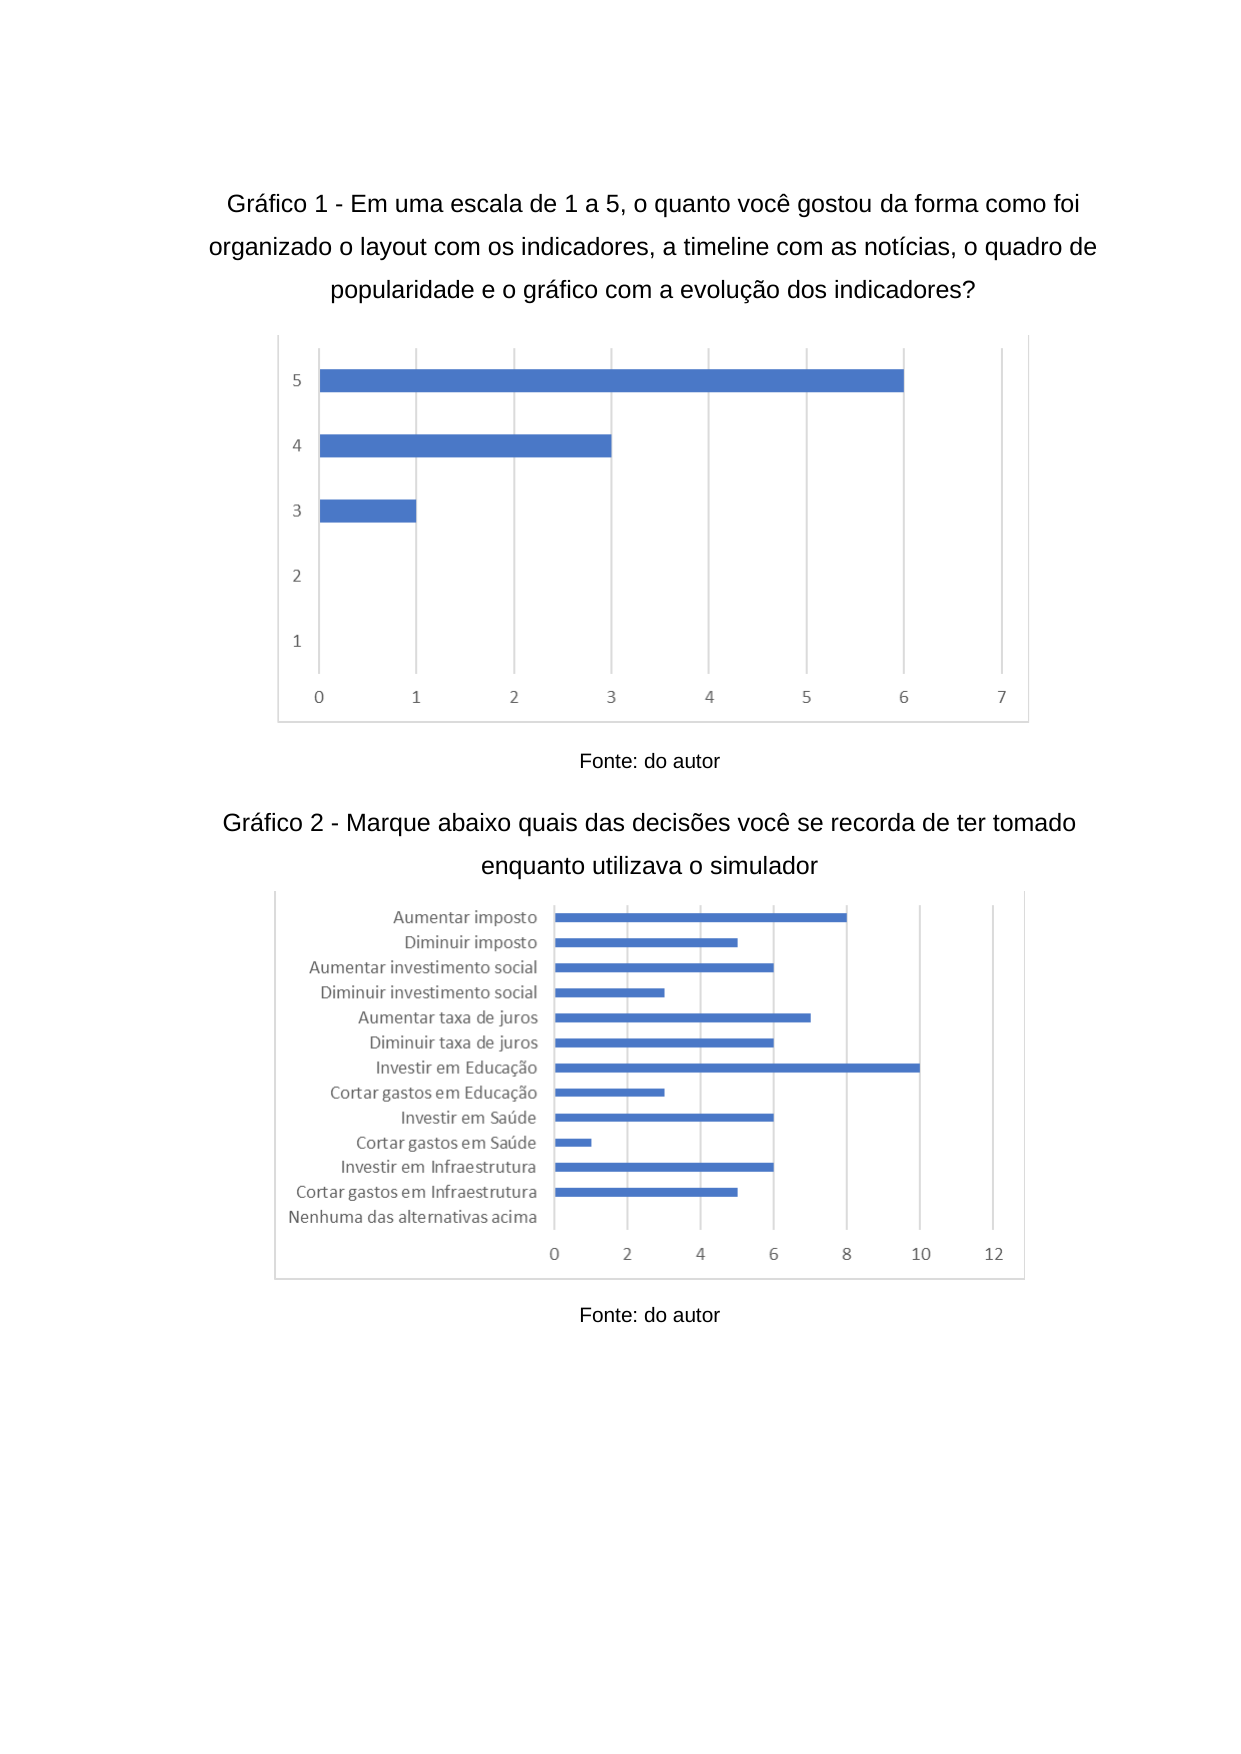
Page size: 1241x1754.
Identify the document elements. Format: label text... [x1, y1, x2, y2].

text Gráfico 1 - Em uma escala de 1 a 5, o quanto você gostou da forma como foi organizado o layout com os indicadores, a timeline com as notícias, o quadro de popularidade e o gráfico com a evolução dos indicadores? [177, 189, 1130, 304]
text Gráfico 2 - Marque abaixo quais das decisões você se recorda de ter tomado enquanto utilizava o simulador [177, 808, 1122, 880]
text [177, 177, 1130, 189]
text [177, 796, 1122, 808]
text Fonte: do autor [177, 304, 1130, 772]
text Fonte: do autor [177, 880, 1122, 1327]
picture [277, 335, 1030, 723]
picture [274, 891, 1025, 1280]
